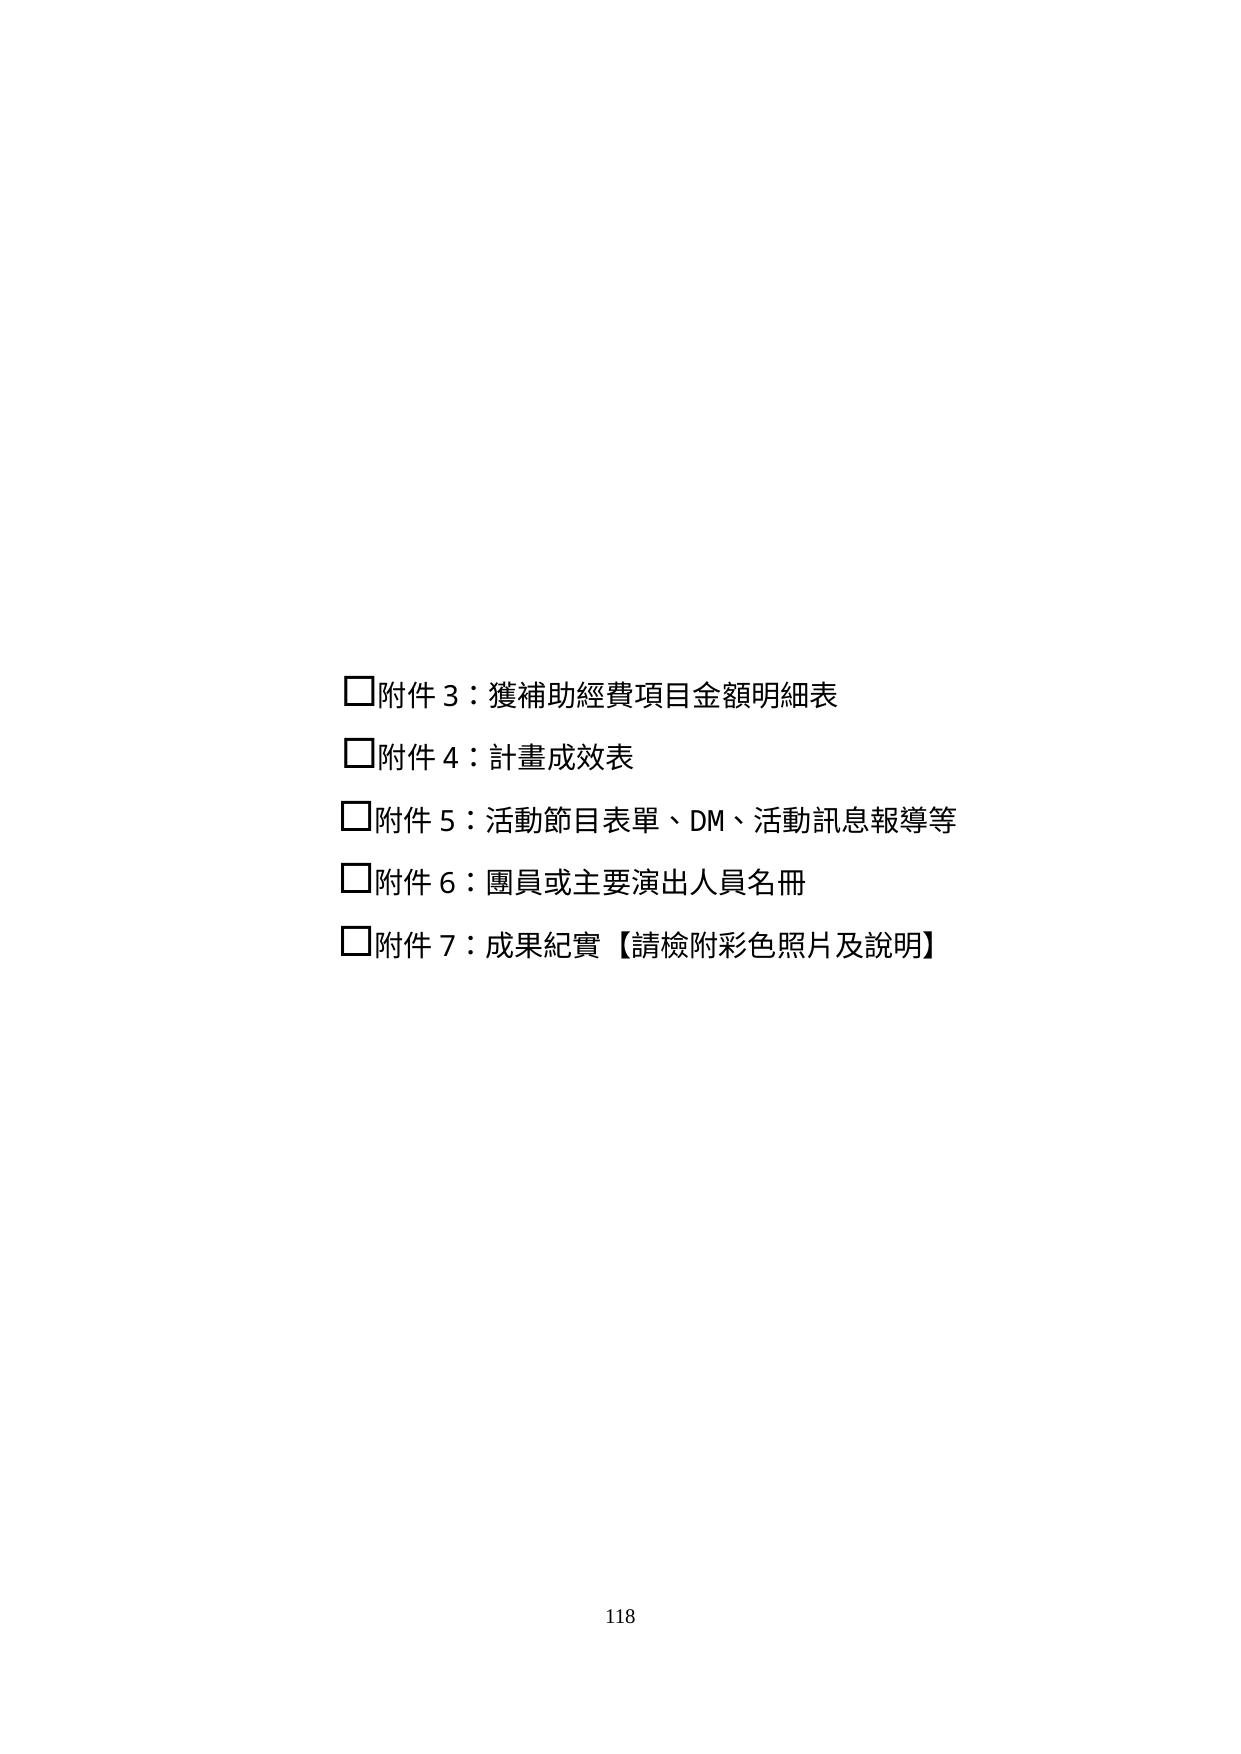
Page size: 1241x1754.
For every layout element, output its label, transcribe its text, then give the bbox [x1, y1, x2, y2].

text 附件6：團員或主要演出人員名冊 [337, 839, 1053, 902]
text 附件3：獲補助經費項目金額明細表 [267, 652, 1053, 714]
text 附件4：計畫成效表 [267, 714, 1053, 777]
text 附件5：活動節目表單、DM、活動訊息報導等 [337, 777, 1053, 839]
text 附件7：成果紀實【請檢附彩色照片及說明】 [337, 902, 1053, 964]
